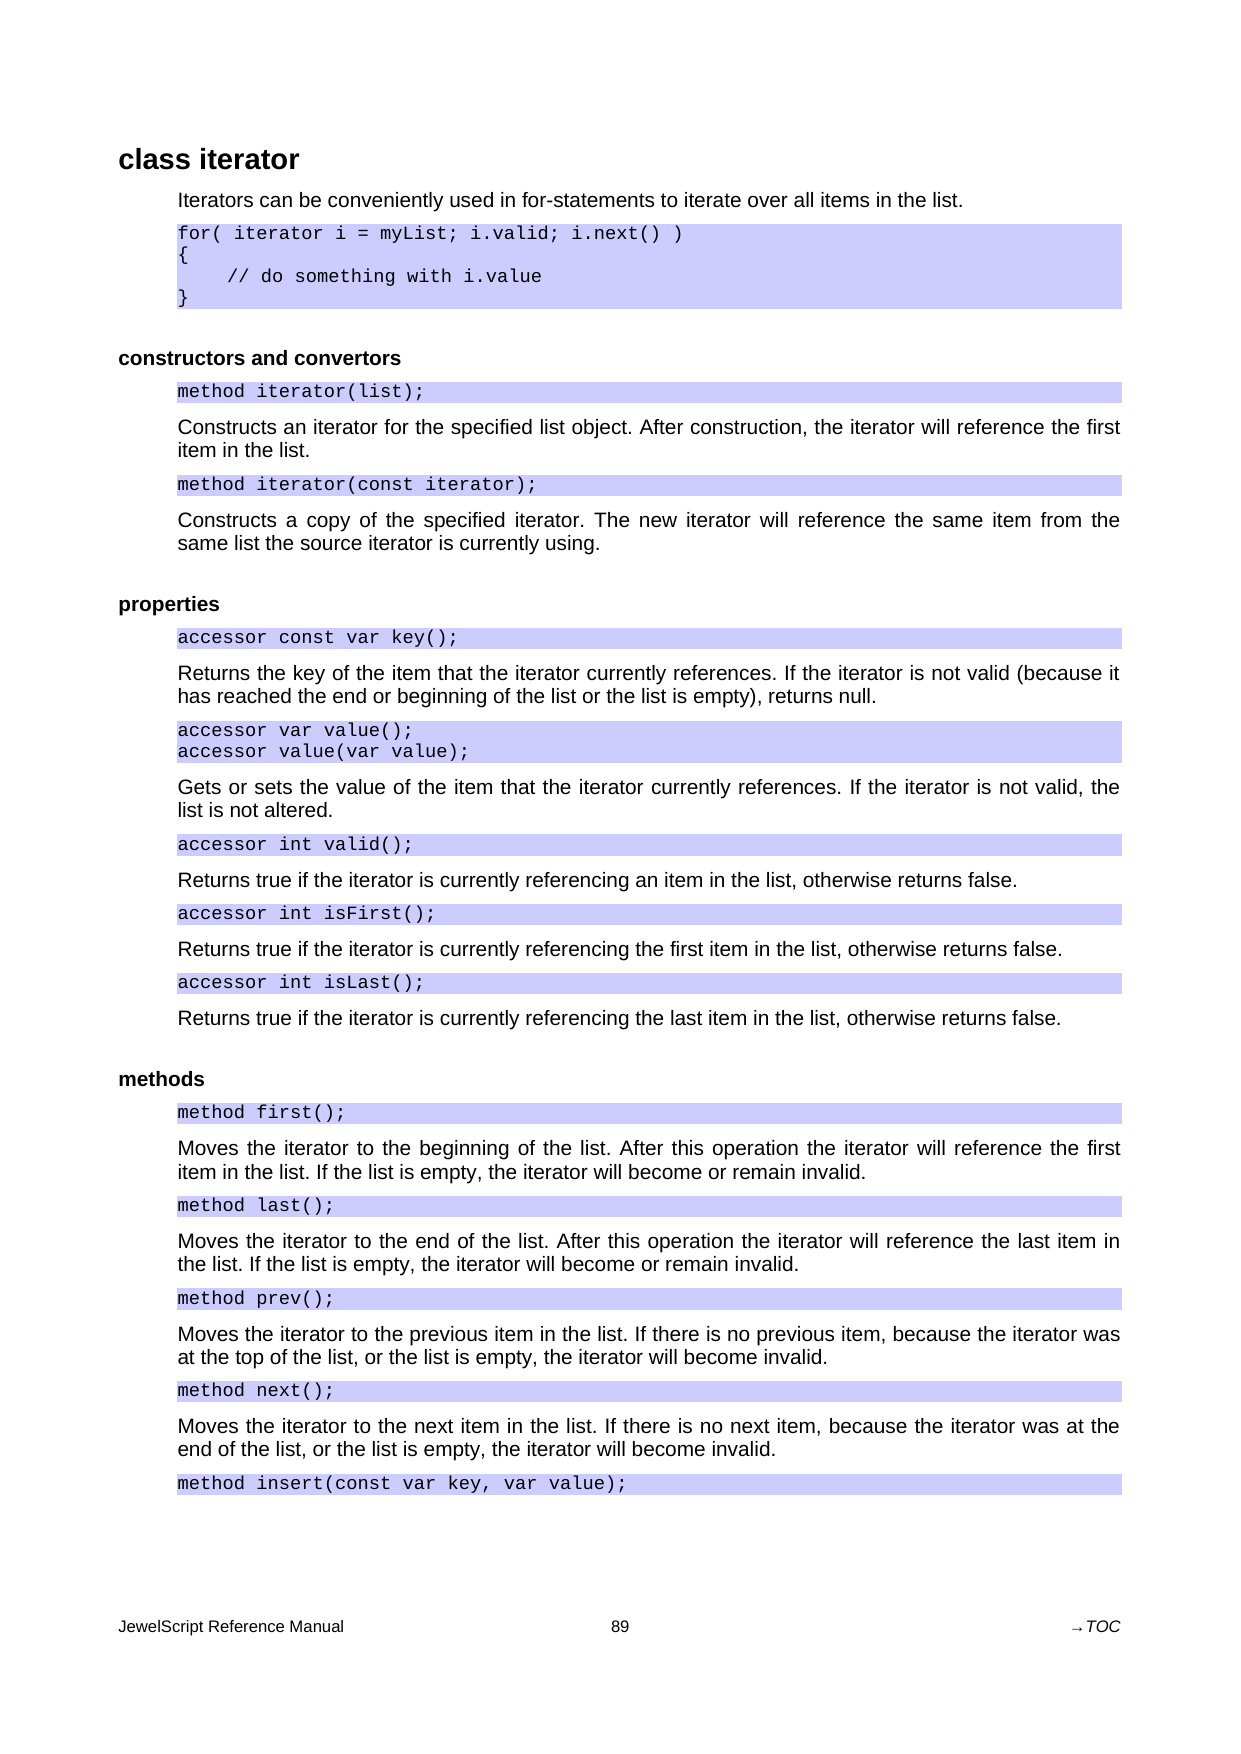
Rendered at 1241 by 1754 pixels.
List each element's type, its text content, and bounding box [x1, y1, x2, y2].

text Constructs a copy of the specified iterator. The new iterator will reference the same item from the same list the source iterator is currently using. [177, 508, 1122, 555]
text method first(); [177, 1103, 1122, 1124]
text for( iterator i = myList; i.valid; i.next() ) { // do something with i.value } [177, 224, 1122, 309]
text method insert(const var key, var value); [177, 1474, 1122, 1495]
text Returns true if the iterator is currently referencing an item in the list, otherwise returns false. [177, 868, 1122, 891]
subtitle class iterator [118, 143, 1122, 176]
subtitle constructors and convertors [118, 346, 1122, 369]
text Returns true if the iterator is currently referencing the last item in the list, otherwise returns false. [177, 1007, 1122, 1030]
text method prev(); [177, 1288, 1122, 1310]
text Moves the iterator to the beginning of the list. After this operation the iterator will reference the first item in the list. If the list is empty, the iterator will become or remain invalid. [177, 1137, 1122, 1183]
text Returns true if the iterator is currently referencing the first item in the list, otherwise returns false. [177, 937, 1122, 961]
text Iterators can be conveniently used in for-statements to iterate over all items in the list. [177, 188, 1122, 211]
text accessor var value(); accessor value(var value); [177, 721, 1122, 763]
text Moves the iterator to the next item in the list. If there is no next item, because the iterator was at the end of the list, or the list is empty, the iterator will become invalid. [177, 1415, 1122, 1461]
text Returns the key of the item that the iterator currently references. If the iterator is not valid (because it has reached the end or beginning of the list or the list is empty), returns null. [177, 662, 1122, 708]
text method iterator(const iterator); [177, 475, 1122, 496]
subtitle properties [118, 592, 1122, 616]
text method iterator(list); [177, 382, 1122, 403]
text Moves the iterator to the end of the list. After this operation the iterator will reference the last item in the list. If the list is empty, the iterator will become or remain invalid. [177, 1229, 1122, 1276]
text method last(); [177, 1196, 1122, 1217]
text accessor const var key(); [177, 628, 1122, 649]
text accessor int isFirst(); [177, 904, 1122, 925]
text Gets or sets the value of the item that the iterator currently references. If the iterator is not valid, the list is not altered. [177, 776, 1122, 822]
text method next(); [177, 1381, 1122, 1402]
text Constructs an iterator for the specified list object. After construction, the iterator will reference the first item in the list. [177, 416, 1122, 462]
text accessor int isLast(); [177, 973, 1122, 994]
text Moves the iterator to the previous item in the list. If there is no previous item, because the iterator was at the top of the list, or the list is empty, the iterator will become invalid. [177, 1322, 1122, 1369]
text accessor int valid(); [177, 834, 1122, 856]
subtitle methods [118, 1068, 1122, 1091]
